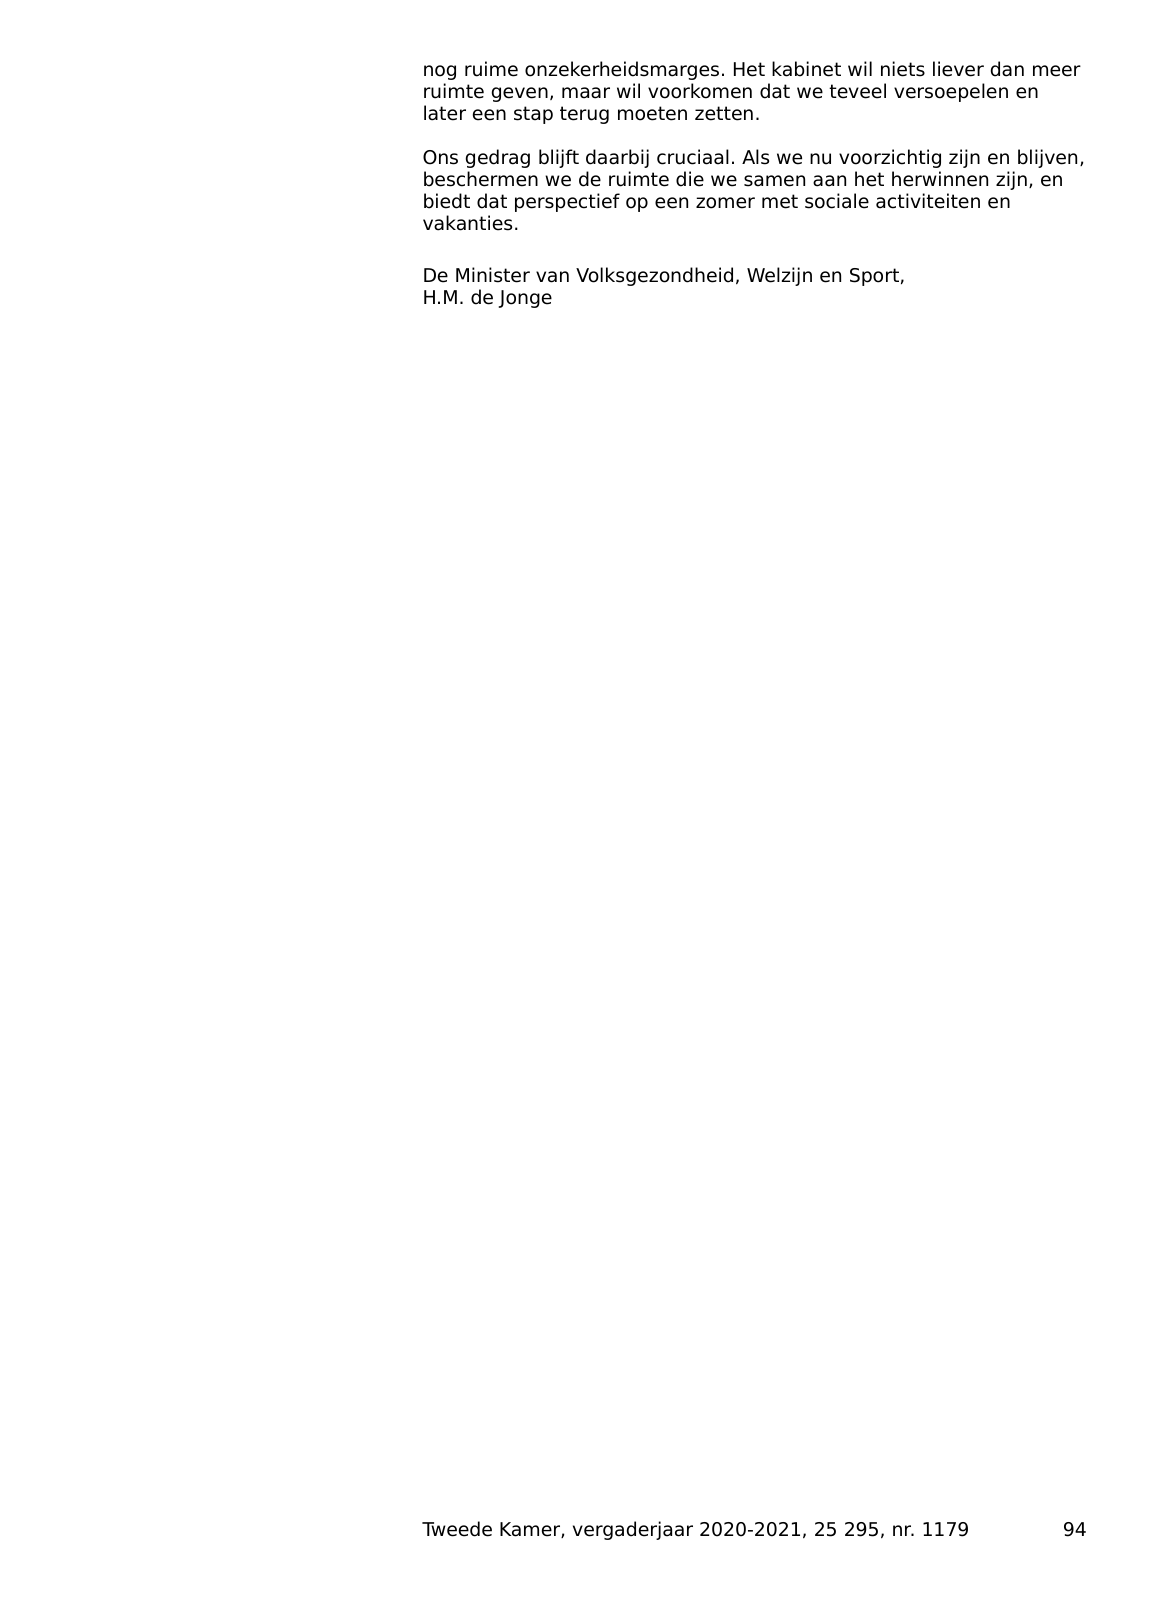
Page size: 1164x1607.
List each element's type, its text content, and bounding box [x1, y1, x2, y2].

text nog ruime onzekerheidsmarges. Het kabinet wil niets liever dan meer ruimte geven, maar wil voorkomen dat we teveel versoepelen en later een stap terug moeten zetten. [422, 59, 1087, 125]
text De Minister van Volksgezondheid, Welzijn en Sport, H.M. de Jonge [422, 265, 1087, 309]
text Ons gedrag blijft daarbij cruciaal. Als we nu voorzichtig zijn en blijven, beschermen we de ruimte die we samen aan het herwinnen zijn, en biedt dat perspectief op een zomer met sociale activiteiten en vakanties. [422, 147, 1087, 235]
